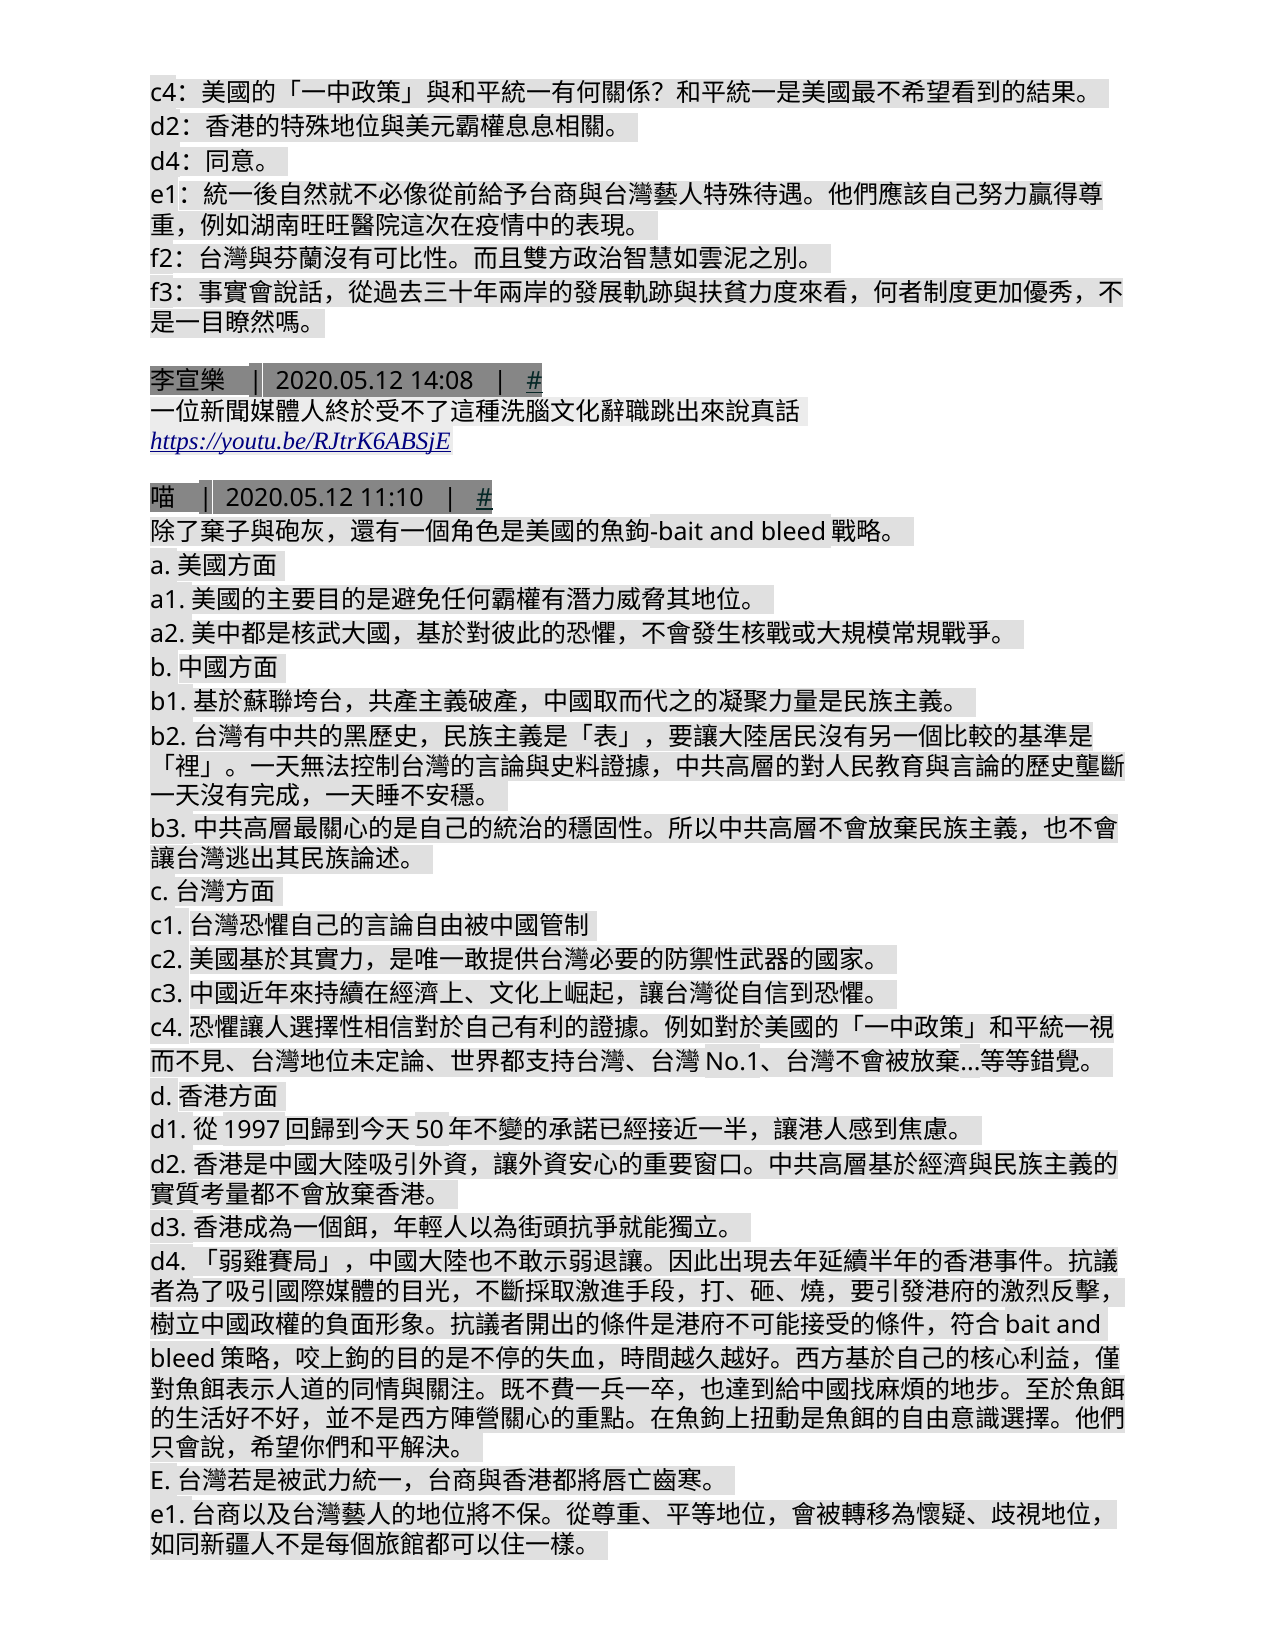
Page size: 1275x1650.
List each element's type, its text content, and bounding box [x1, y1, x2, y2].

text 李宣樂 | 2020.05.12 14:08 | # [150, 363, 1125, 397]
text c4：美國的「一中政策」與和平統一有何關係？和平統一是美國最不希望看到的結果。 d2：香港的特殊地位與美元霸權息息相關。 d4：同意。 e1：統一後自然就不必像從前給予台商與台灣藝人特殊待遇。他們應該自己努力贏得尊重，例如湖南旺旺醫院這次在疫情中的表現。 f2：台灣與芬蘭沒有可比性。而且雙方政治智慧如雲泥之別。 f3：事實會說話，從過去三十年兩岸的發展軌跡與扶貧力度來看，何者制度更加優秀，不是一目瞭然嗎。 [150, 75, 1125, 338]
text 喵 | 2020.05.12 11:10 | # [150, 480, 1125, 514]
text 一位新聞媒體人終於受不了這種洗腦文化辭職跳出來說真話 https://youtu.be/RJtrK6ABSjE [150, 397, 1125, 455]
text 除了棄子與砲灰，還有一個角色是美國的魚鉤-bait and bleed戰略。 a. 美國方面 a1. 美國的主要目的是避免任何霸權有潛力威脅其地位。 a2. 美中都是核武大國，基於對彼此的恐懼，不會發生核戰或大規模常規戰爭。 b. 中國方面 b1. 基於蘇聯垮台，共產主義破產，中國取而代之的凝聚力量是民族主義。 b2. 台灣有中共的黑歷史，民族主義是「表」，要讓大陸居民沒有另一個比較的基準是「裡」。一天無法控制台灣的言論與史料證據，中共高層的對人民教育與言論的歷史壟斷一天沒有完成，一天睡不安穩。 b3. 中共高層最關心的是自己的統治的穩固性。所以中共高層不會放棄民族主義，也不會讓台灣逃出其民族論述。 c. 台灣方面 c1. 台灣恐懼自己的言論自由被中國管制 c2. 美國基於其實力，是唯一敢提供台灣必要的防禦性武器的國家。 c3. 中國近年來持續在經濟上、文化上崛起，讓台灣從自信到恐懼。 c4. 恐懼讓人選擇性相信對於自己有利的證據。例如對於美國的「一中政策」和平統一視而不見、台灣地位未定論、世界都支持台灣、台灣No.1、台灣不會被放棄...等等錯覺。 d. 香港方面 d1. 從1997回歸到今天50年不變的承諾已經接近一半，讓港人感到焦慮。 d2. 香港是中國大陸吸引外資，讓外資安心的重要窗口。中共高層基於經濟與民族主義的實質考量都不會放棄香港。 d3. 香港成為一個餌，年輕人以為街頭抗爭就能獨立。 d4. 「弱雞賽局」，中國大陸也不敢示弱退讓。因此出現去年延續半年的香港事件。抗議者為了吸引國際媒體的目光，不斷採取激進手段，打、砸、燒，要引發港府的激烈反擊，樹立中國政權的負面形象。抗議者開出的條件是港府不可能接受的條件，符合bait and bleed策略，咬上鉤的目的是不停的失血，時間越久越好。西方基於自己的核心利益，僅對魚餌表示人道的同情與關注。既不費一兵一卒，也達到給中國找麻煩的地步。至於魚餌的生活好不好，並不是西方陣營關心的重點。在魚鉤上扭動是魚餌的自由意識選擇。他們只會說，希望你們和平解決。 E. 台灣若是被武力統一，台商與香港都將唇亡齒寒。 e1. 台商以及台灣藝人的地位將不保。從尊重、平等地位，會被轉移為懷疑、歧視地位，如同新疆人不是每個旅館都可以住一樣。 [150, 514, 1125, 1560]
